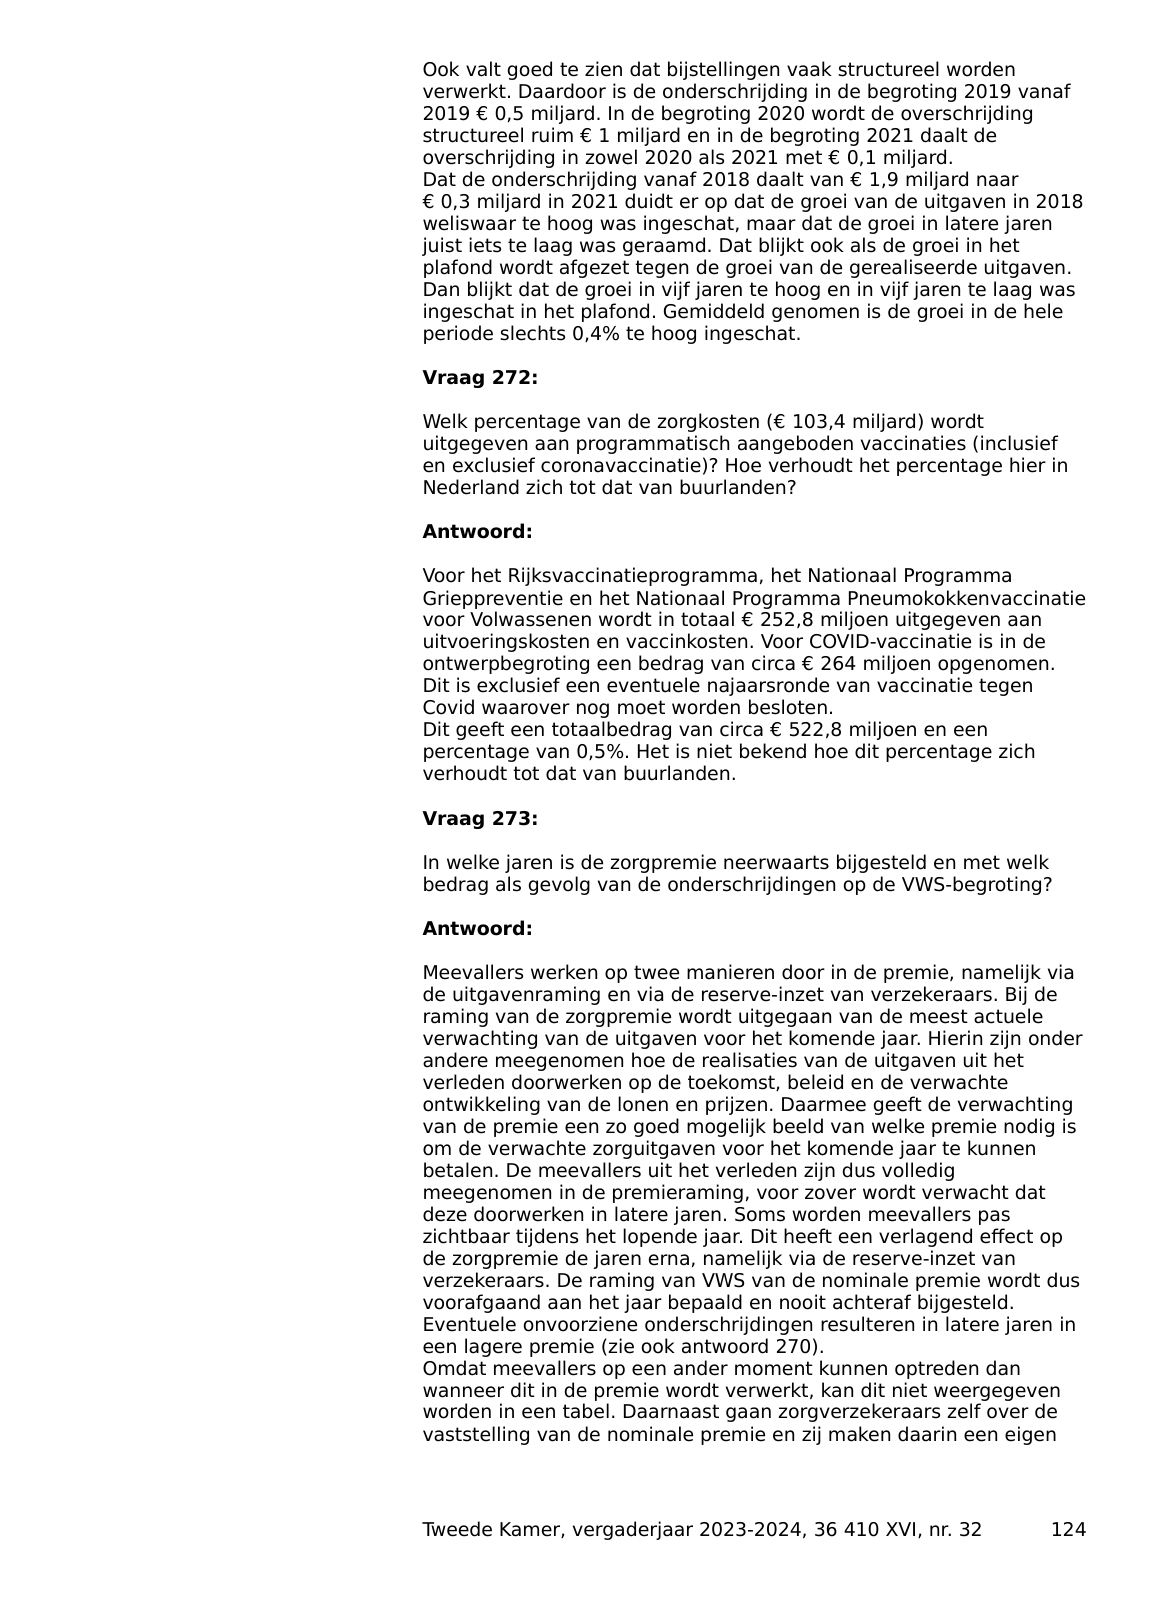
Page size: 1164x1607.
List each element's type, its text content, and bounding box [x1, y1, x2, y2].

text Omdat meevallers op een ander moment kunnen optreden dan wanneer dit in de premie wordt verwerkt, kan dit niet weergegeven worden in een tabel. Daarnaast gaan zorgverzekeraars zelf over de vaststelling van de nominale premie en zij maken daarin een eigen [422, 1357, 1087, 1445]
text Meevallers werken op twee manieren door in de premie, namelijk via de uitgavenraming en via de reserve-inzet van verzekeraars. Bij de raming van de zorgpremie wordt uitgegaan van de meest actuele verwachting van de uitgaven voor het komende jaar. Hierin zijn onder andere meegenomen hoe de realisaties van de uitgaven uit het verleden doorwerken op de toekomst, beleid en de verwachte ontwikkeling van de lonen en prijzen. Daarmee geeft de verwachting van de premie een zo goed mogelijk beeld van welke premie nodig is om de verwachte zorguitgaven voor het komende jaar te kunnen betalen. De meevallers uit het verleden zijn dus volledig meegenomen in de premieraming, voor zover wordt verwacht dat deze doorwerken in latere jaren. Soms worden meevallers pas zichtbaar tijdens het lopende jaar. Dit heeft een verlagend effect op de zorgpremie de jaren erna, namelijk via de reserve-inzet van verzekeraars. De raming van VWS van de nominale premie wordt dus voorafgaand aan het jaar bepaald en nooit achteraf bijgesteld. Eventuele onvoorziene onderschrijdingen resulteren in latere jaren in een lagere premie (zie ook antwoord 270). [422, 962, 1087, 1357]
text In welke jaren is de zorgpremie neerwaarts bijgesteld en met welk bedrag als gevolg van de onderschrijdingen op de VWS-begroting? [422, 852, 1087, 896]
text Dat de onderschrijding vanaf 2018 daalt van € 1,9 miljard naar € 0,3 miljard in 2021 duidt er op dat de groei van de uitgaven in 2018 weliswaar te hoog was ingeschat, maar dat de groei in latere jaren juist iets te laag was geraamd. Dat blijkt ook als de groei in het plafond wordt afgezet tegen de groei van de gerealiseerde uitgaven. Dan blijkt dat de groei in vijf jaren te hoog en in vijf jaren te laag was ingeschat in het plafond. Gemiddeld genomen is de groei in de hele periode slechts 0,4% te hoog ingeschat. [422, 169, 1087, 345]
text Voor het Rijksvaccinatieprogramma, het Nationaal Programma Grieppreventie en het Nationaal Programma Pneumokokkenvaccinatie voor Volwassenen wordt in totaal € 252,8 miljoen uitgegeven aan uitvoeringskosten en vaccinkosten. Voor COVID-vaccinatie is in de ontwerpbegroting een bedrag van circa € 264 miljoen opgenomen. Dit is exclusief een eventuele najaarsronde van vaccinatie tegen Covid waarover nog moet worden besloten. [422, 565, 1087, 719]
text Ook valt goed te zien dat bijstellingen vaak structureel worden verwerkt. Daardoor is de onderschrijding in de begroting 2019 vanaf 2019 € 0,5 miljard. In de begroting 2020 wordt de overschrijding structureel ruim € 1 miljard en in de begroting 2021 daalt de overschrijding in zowel 2020 als 2021 met € 0,1 miljard. [422, 59, 1087, 169]
subtitle Vraag 273: [422, 807, 1087, 829]
text Welk percentage van de zorgkosten (€ 103,4 miljard) wordt uitgegeven aan programmatisch aangeboden vaccinaties (inclusief en exclusief coronavaccinatie)? Hoe verhoudt het percentage hier in Nederland zich tot dat van buurlanden? [422, 411, 1087, 499]
subtitle Vraag 272: [422, 367, 1087, 389]
text Dit geeft een totaalbedrag van circa € 522,8 miljoen en een percentage van 0,5%. Het is niet bekend hoe dit percentage zich verhoudt tot dat van buurlanden. [422, 719, 1087, 785]
subtitle Antwoord: [422, 918, 1087, 940]
subtitle Antwoord: [422, 521, 1087, 543]
